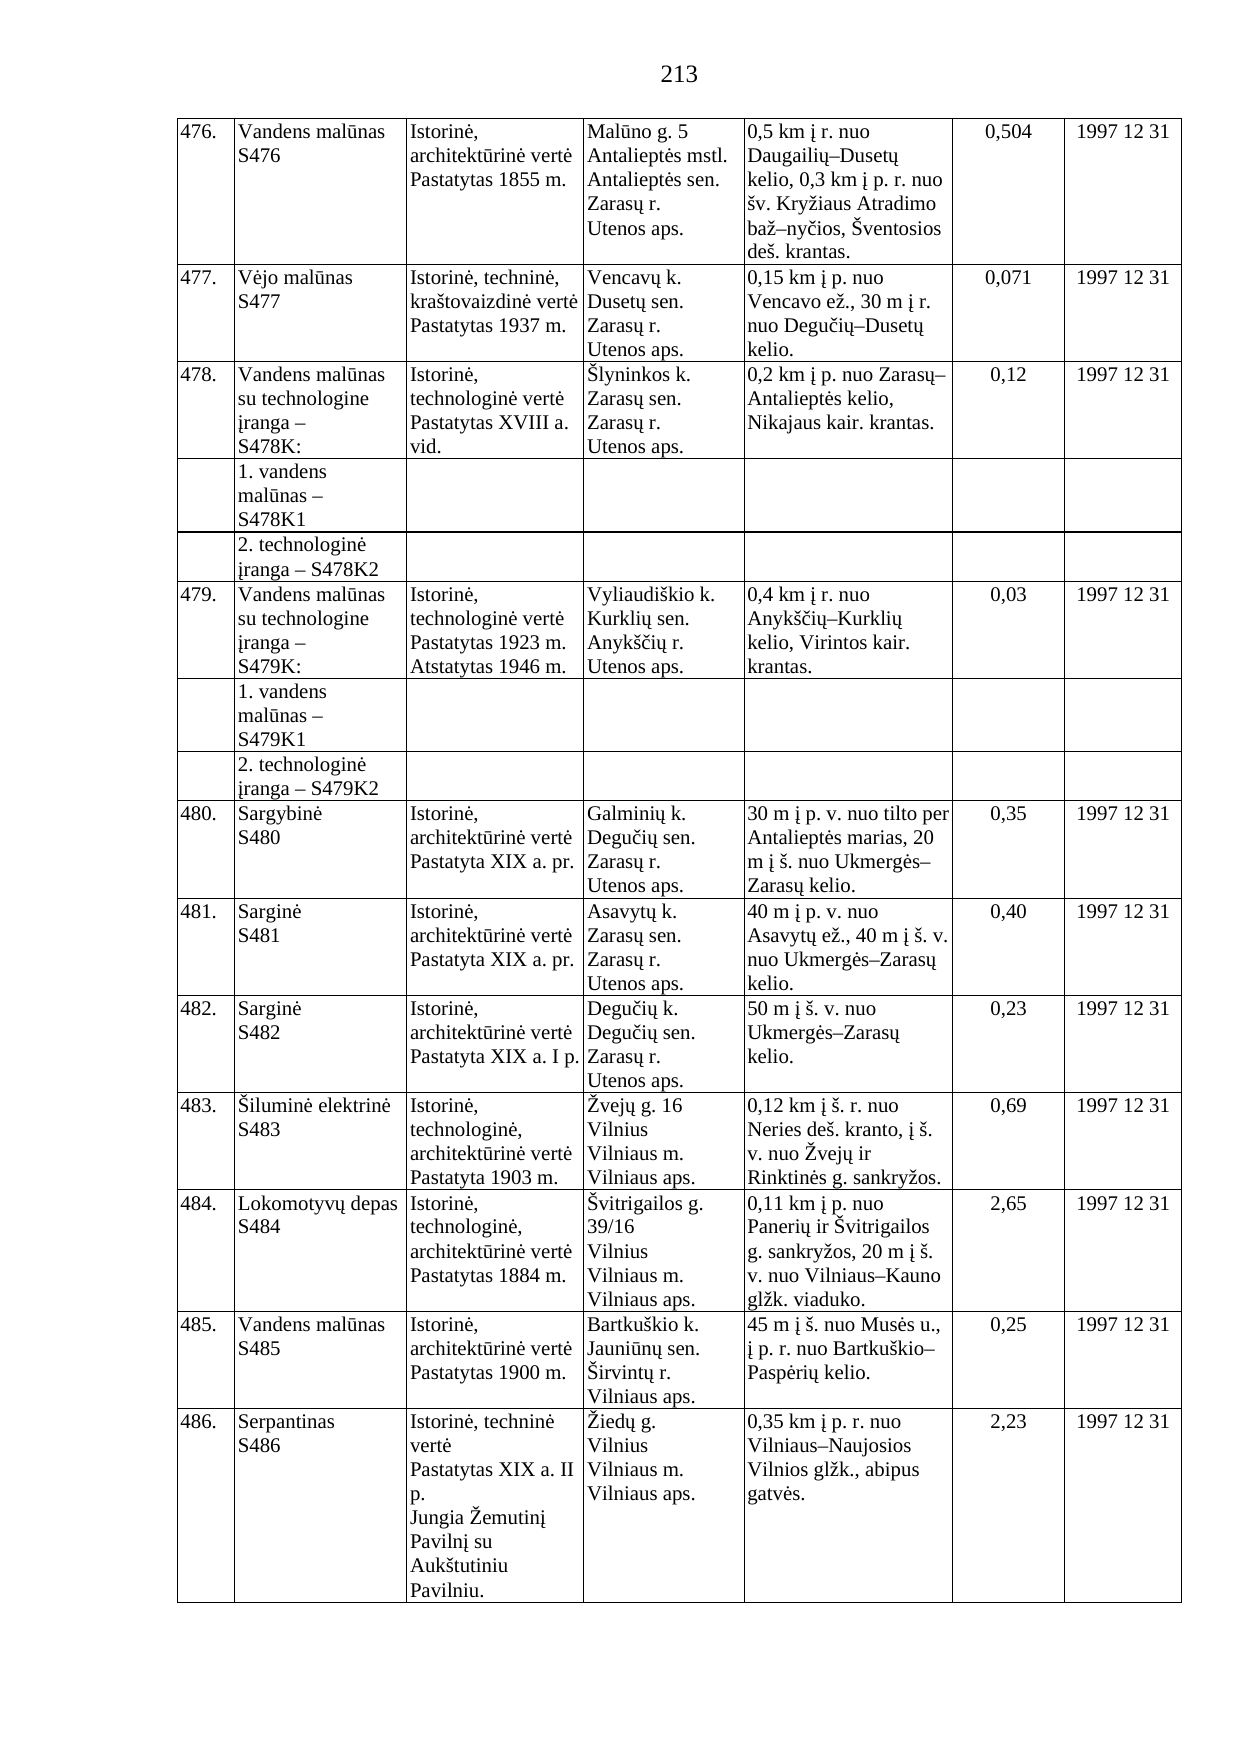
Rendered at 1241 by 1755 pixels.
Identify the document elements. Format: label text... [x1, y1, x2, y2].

table_cell Istorinė, architektūrinė vertė Pastatyta XIX a. I p. [407, 996, 583, 1092]
table_cell 0,2 km į p. nuo Zarasų–Antalieptės kelio, Nikajaus kair. krantas. [745, 362, 952, 458]
table_cell 480. [178, 801, 234, 897]
table_cell 0,12 [953, 362, 1064, 458]
table_cell Šiluminė elektrinė S483 [235, 1093, 406, 1189]
table_cell 30 m į p. v. nuo tilto per Antalieptės marias, 20 m į š. nuo Ukmergės–Zarasų kelio. [745, 801, 952, 897]
table_cell [953, 752, 1064, 800]
table_cell 1. vandens malūnas – S479K1 [235, 679, 406, 751]
table_cell [745, 533, 952, 581]
table_cell 2. technologinė įranga – S478K2 [235, 533, 406, 581]
table_cell 1997 12 31 [1065, 1312, 1181, 1408]
table_cell 1997 12 31 [1065, 899, 1181, 995]
table_cell 2,23 [953, 1409, 1064, 1602]
table_cell Žiedų g. Vilnius Vilniaus m. Vilniaus aps. [584, 1409, 744, 1602]
table_cell Sarginė S481 [235, 899, 406, 995]
table_cell [407, 752, 583, 800]
table_cell Vandens malūnas su technologine įranga – S478K: [235, 362, 406, 458]
table_cell Sarginė S482 [235, 996, 406, 1092]
table_cell 1997 12 31 [1065, 1190, 1181, 1311]
table_cell Vencavų k. Dusetų sen. Zarasų r. Utenos aps. [584, 265, 744, 361]
table_cell 0,23 [953, 996, 1064, 1092]
table_cell Asavytų k. Zarasų sen. Zarasų r. Utenos aps. [584, 899, 744, 995]
table_cell 0,15 km į p. nuo Vencavo ež., 30 m į r. nuo Degučių–Dusetų kelio. [745, 265, 952, 361]
table_cell Sargybinė S480 [235, 801, 406, 897]
table_cell [1065, 533, 1181, 581]
table_cell [1065, 752, 1181, 800]
table_cell [407, 459, 583, 531]
table_cell 2. technologinė įranga – S479K2 [235, 752, 406, 800]
table_cell Šlyninkos k. Zarasų sen. Zarasų r. Utenos aps. [584, 362, 744, 458]
table_cell 1997 12 31 [1065, 1409, 1181, 1602]
table_cell [178, 679, 234, 751]
table_cell 50 m į š. v. nuo Ukmergės–Zarasų kelio. [745, 996, 952, 1092]
table_cell 1997 12 31 [1065, 265, 1181, 361]
table_cell [407, 533, 583, 581]
table_cell 0,5 km į r. nuo Daugailių–Dusetų kelio, 0,3 km į p. r. nuo šv. Kryžiaus Atradimo baž–nyčios, Šventosios deš. krantas. [745, 119, 952, 263]
table_cell Švitrigailos g. 39/16 Vilnius Vilniaus m. Vilniaus aps. [584, 1190, 744, 1311]
table_cell [584, 533, 744, 581]
table_cell [178, 752, 234, 800]
table_cell 0,35 [953, 801, 1064, 897]
table_cell Bartkuškio k. Jauniūnų sen. Širvintų r. Vilniaus aps. [584, 1312, 744, 1408]
table_cell [407, 679, 583, 751]
table_cell 45 m į š. nuo Musės u., į p. r. nuo Bartkuškio–Paspėrių kelio. [745, 1312, 952, 1408]
table_cell 486. [178, 1409, 234, 1602]
table_cell Vyliaudiškio k. Kurklių sen. Anykščių r. Utenos aps. [584, 582, 744, 678]
table_cell Vandens malūnas S485 [235, 1312, 406, 1408]
table_cell Malūno g. 5 Antalieptės mstl. Antalieptės sen. Zarasų r. Utenos aps. [584, 119, 744, 263]
table_cell 483. [178, 1093, 234, 1189]
table_cell Istorinė, techninė, kraštovaizdinė vertė Pastatytas 1937 m. [407, 265, 583, 361]
table_cell 0,12 km į š. r. nuo Neries deš. kranto, į š. v. nuo Žvejų ir Rinktinės g. sankryžos. [745, 1093, 952, 1189]
table_cell 1997 12 31 [1065, 362, 1181, 458]
table_cell 482. [178, 996, 234, 1092]
table_cell [178, 533, 234, 581]
table_cell 0,40 [953, 899, 1064, 995]
table_cell Istorinė, technologinė, architektūrinė vertė Pastatyta 1903 m. [407, 1093, 583, 1189]
table_cell Istorinė, architektūrinė vertė Pastatytas 1900 m. [407, 1312, 583, 1408]
table_cell 478. [178, 362, 234, 458]
table_cell 484. [178, 1190, 234, 1311]
table_cell Galminių k. Degučių sen. Zarasų r. Utenos aps. [584, 801, 744, 897]
table_cell Istorinė, technologinė, architektūrinė vertė Pastatytas 1884 m. [407, 1190, 583, 1311]
table_cell 0,4 km į r. nuo Anykščių–Kurklių kelio, Virintos kair. krantas. [745, 582, 952, 678]
table_cell [745, 752, 952, 800]
table_cell [1065, 679, 1181, 751]
table_cell 2,65 [953, 1190, 1064, 1311]
table_cell [1065, 459, 1181, 531]
table_cell 476. [178, 119, 234, 263]
table_cell [953, 533, 1064, 581]
table_cell 0,69 [953, 1093, 1064, 1189]
table_cell [584, 752, 744, 800]
table_cell 481. [178, 899, 234, 995]
table_cell Žvejų g. 16 Vilnius Vilniaus m. Vilniaus aps. [584, 1093, 744, 1189]
table_cell 0,071 [953, 265, 1064, 361]
table_cell [584, 459, 744, 531]
table_cell 0,03 [953, 582, 1064, 678]
table_cell 477. [178, 265, 234, 361]
table_cell 485. [178, 1312, 234, 1408]
table_cell 479. [178, 582, 234, 678]
table_cell Istorinė, architektūrinė vertė Pastatyta XIX a. pr. [407, 899, 583, 995]
table_cell Vandens malūnas su technologine įranga – S479K: [235, 582, 406, 678]
table_cell Istorinė, techninė vertė Pastatytas XIX a. II p. Jungia Žemutinį Pavilnį su Aukštutiniu Pavilniu. [407, 1409, 583, 1602]
table_cell 1. vandens malūnas – S478K1 [235, 459, 406, 531]
table_cell 40 m į p. v. nuo Asavytų ež., 40 m į š. v. nuo Ukmergės–Zarasų kelio. [745, 899, 952, 995]
table_cell 1997 12 31 [1065, 1093, 1181, 1189]
table_cell Vėjo malūnas S477 [235, 265, 406, 361]
table_cell 0,504 [953, 119, 1064, 263]
table_cell Istorinė, technologinė vertė Pastatytas 1923 m. Atstatytas 1946 m. [407, 582, 583, 678]
table_cell 0,25 [953, 1312, 1064, 1408]
table_cell 0,35 km į p. r. nuo Vilniaus–Naujosios Vilnios glžk., abipus gatvės. [745, 1409, 952, 1602]
table_cell [584, 679, 744, 751]
table_cell Vandens malūnas S476 [235, 119, 406, 263]
table_cell 1997 12 31 [1065, 996, 1181, 1092]
table_cell Lokomotyvų depas S484 [235, 1190, 406, 1311]
table_cell [953, 679, 1064, 751]
table_cell Istorinė, architektūrinė vertė Pastatytas 1855 m. [407, 119, 583, 263]
table_cell 1997 12 31 [1065, 119, 1181, 263]
table_cell Degučių k. Degučių sen. Zarasų r. Utenos aps. [584, 996, 744, 1092]
table_cell Istorinė, technologinė vertė Pastatytas XVIII a. vid. [407, 362, 583, 458]
table_cell [745, 459, 952, 531]
table_cell 0,11 km į p. nuo Panerių ir Švitrigailos g. sankryžos, 20 m į š. v. nuo Vilniaus–Kauno glžk. viaduko. [745, 1190, 952, 1311]
table_cell [745, 679, 952, 751]
table_cell [953, 459, 1064, 531]
table_cell [178, 459, 234, 531]
table_cell 1997 12 31 [1065, 801, 1181, 897]
table_cell Istorinė, architektūrinė vertė Pastatyta XIX a. pr. [407, 801, 583, 897]
table_cell Serpantinas S486 [235, 1409, 406, 1602]
table_cell 1997 12 31 [1065, 582, 1181, 678]
